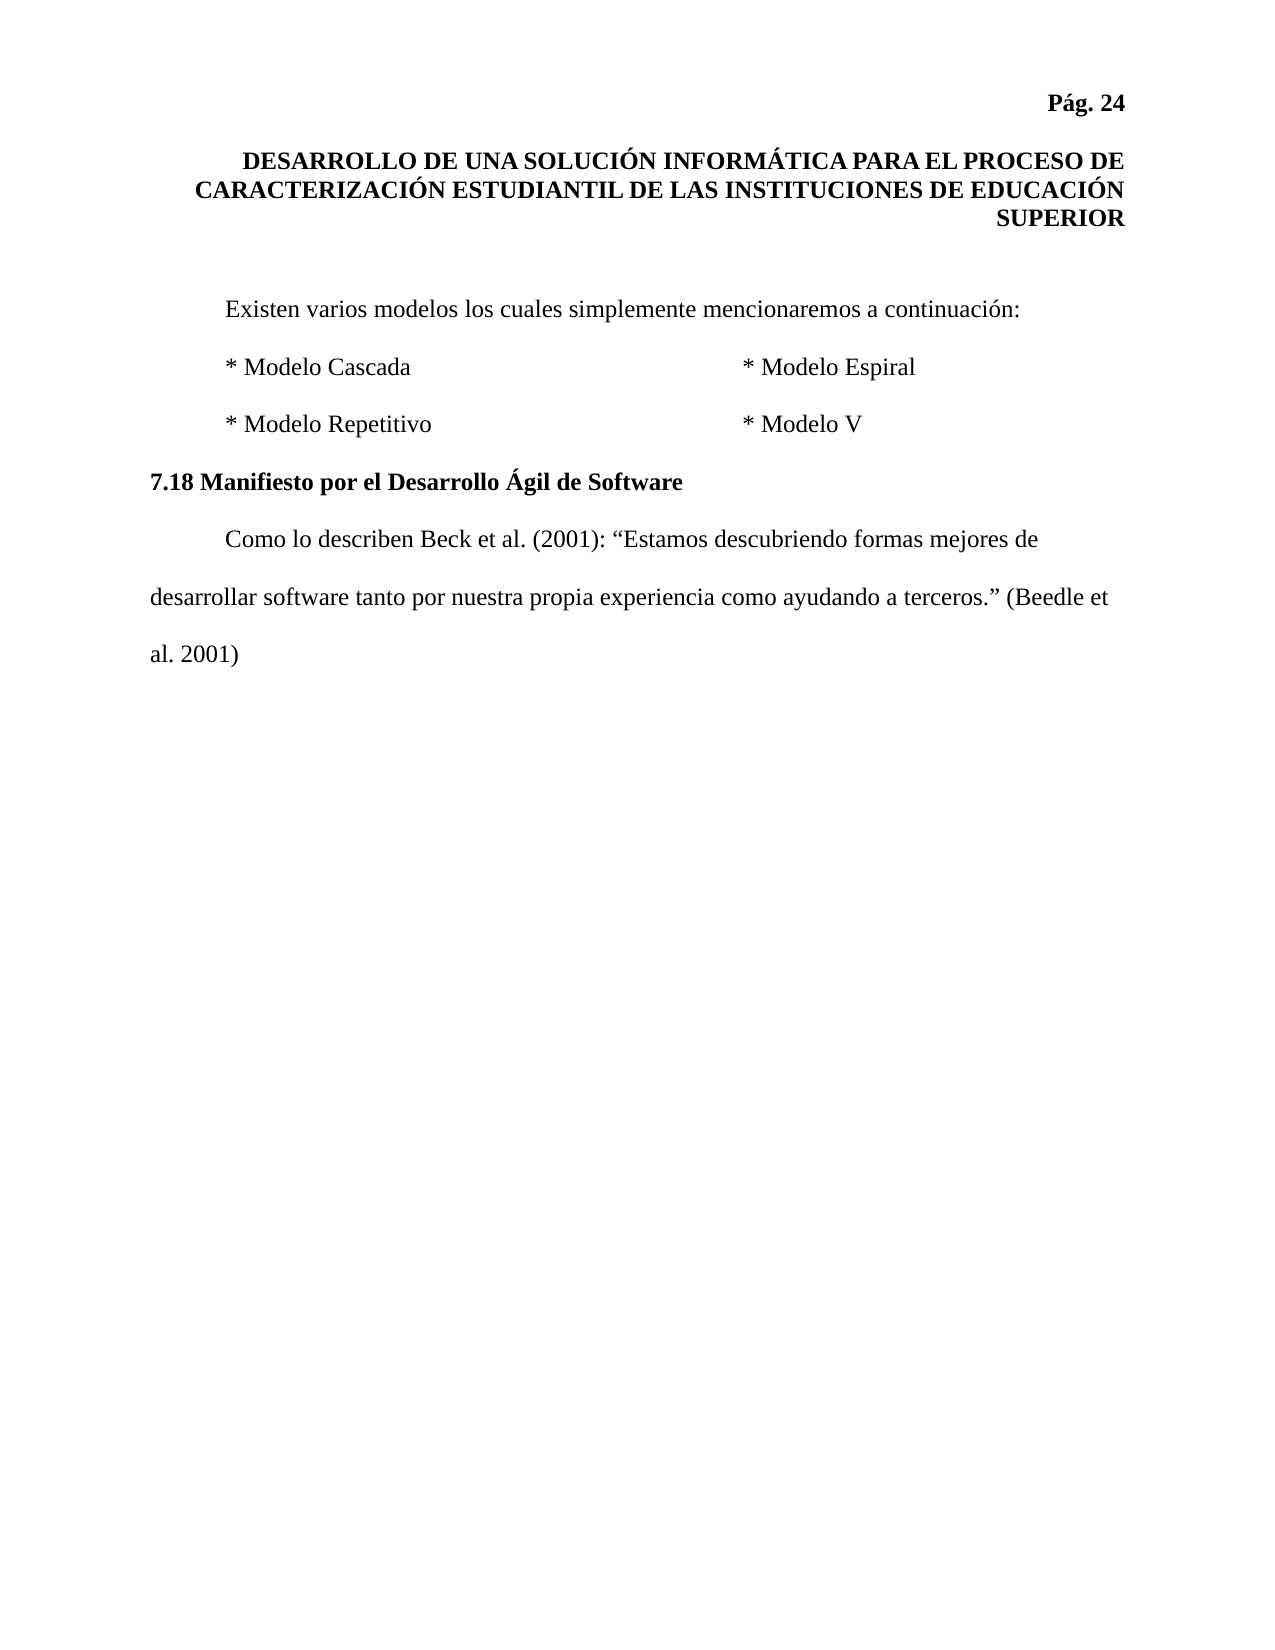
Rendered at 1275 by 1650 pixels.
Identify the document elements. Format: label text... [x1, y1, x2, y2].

list * Modelo Cascada * Modelo Espiral [187, 352, 1125, 381]
text Como lo describen Beck et al. (2001): “Estamos descubriendo formas mejores de desarrollar software tanto por nuestra propia experiencia como ayudando a terceros.” (Beedle et al. 2001) [150, 524, 1125, 668]
text Existen varios modelos los cuales simplemente mencionaremos a continuación: [150, 294, 1125, 323]
subtitle 7.18 Manifiesto por el Desarrollo Ágil de Software [150, 467, 1125, 496]
list * Modelo Repetitivo * Modelo V [187, 409, 1125, 438]
